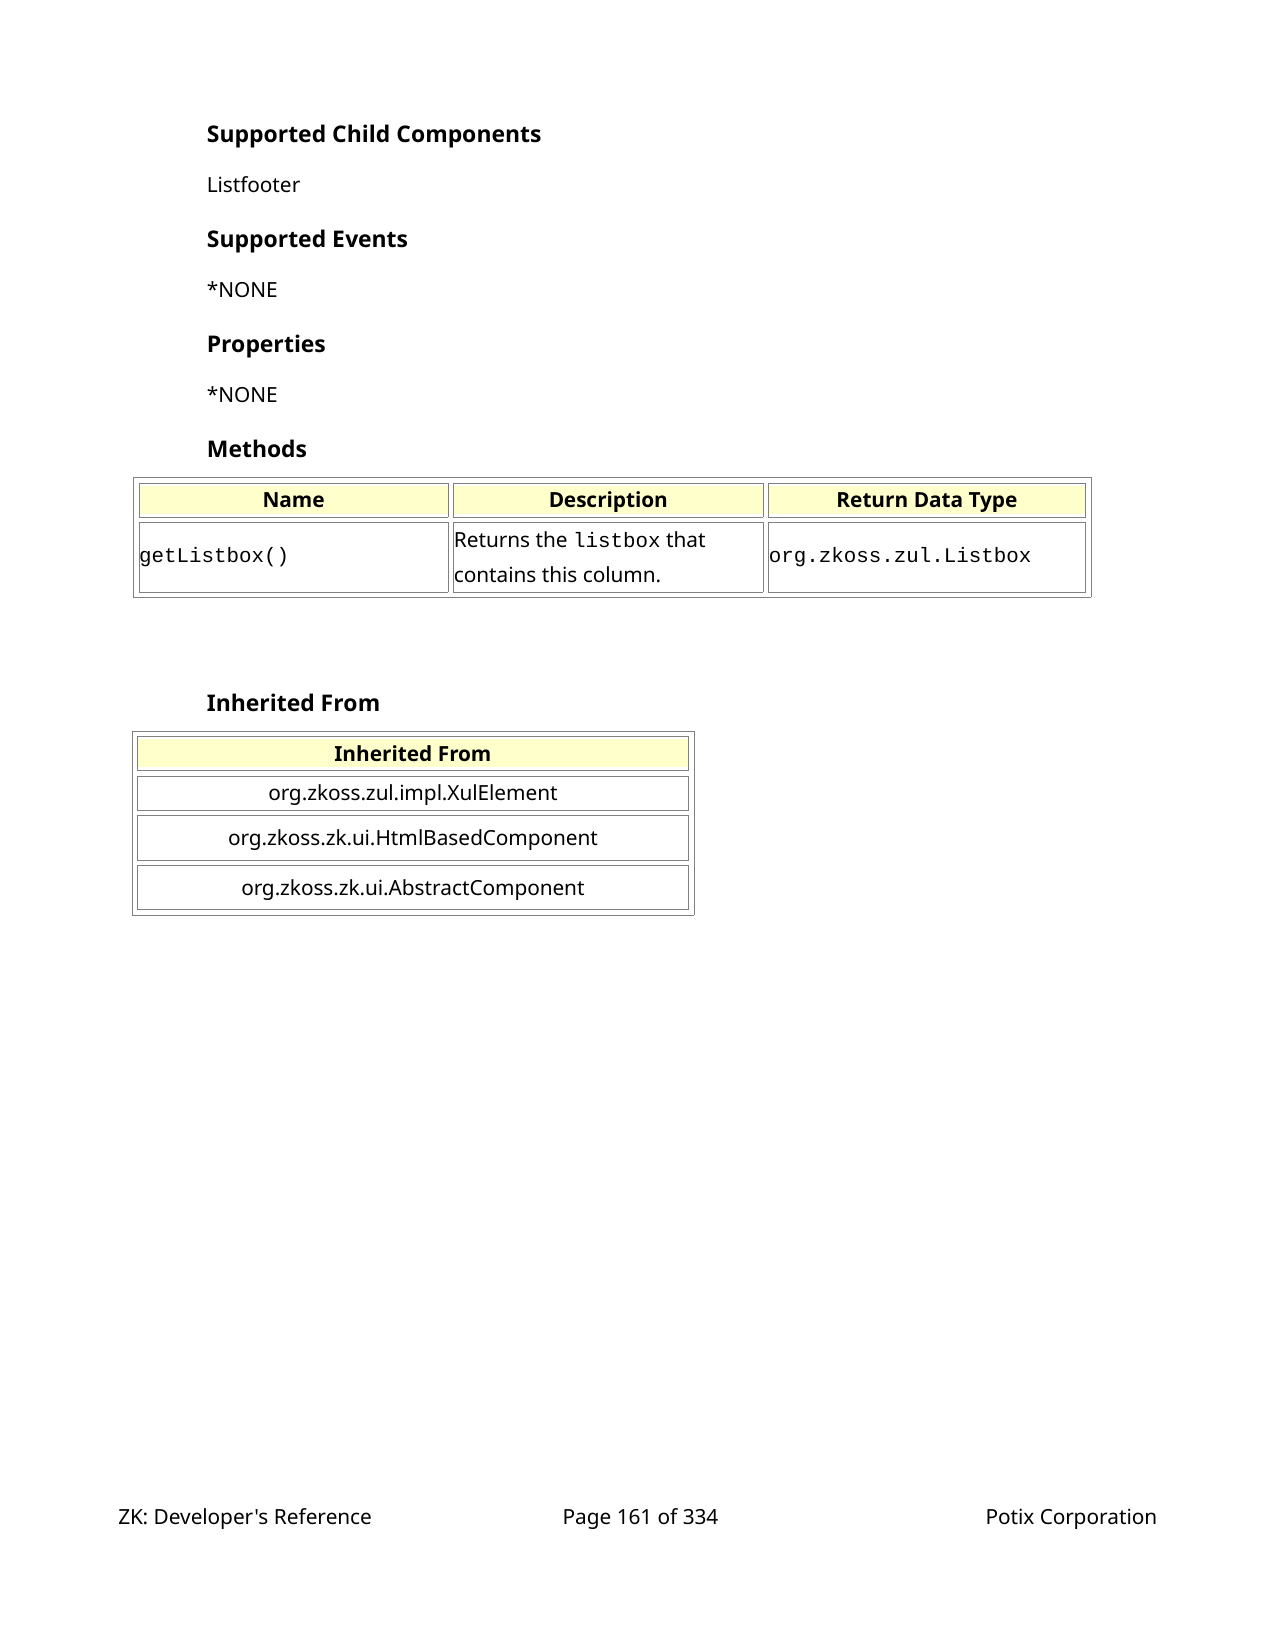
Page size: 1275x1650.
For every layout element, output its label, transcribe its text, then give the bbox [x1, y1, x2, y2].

subtitle Properties [207, 328, 1157, 359]
text *NONE [207, 275, 1157, 303]
table_cell org.zkoss.zk.ui.AbstractComponent [134, 860, 691, 909]
table_cell org.zkoss.zul.Listbox [766, 517, 1088, 592]
table_cell org.zkoss.zul.impl.XulElement [134, 770, 691, 810]
text *NONE [207, 380, 1157, 408]
subtitle Methods [207, 433, 1157, 465]
table_header Inherited From [134, 732, 691, 770]
table_cell Returns the listbox that contains this column. [451, 517, 766, 592]
subtitle Supported Child Components [207, 118, 1157, 149]
subtitle Inherited From [207, 687, 1157, 718]
table_cell getListbox() [136, 517, 451, 592]
table_header Description [451, 478, 766, 517]
table_cell org.zkoss.zk.ui.HtmlBasedComponent [134, 810, 691, 859]
subtitle Supported Events [207, 223, 1157, 254]
text Listfooter [207, 170, 1157, 198]
table_header Name [136, 478, 451, 517]
table_header Return Data Type [766, 478, 1088, 517]
